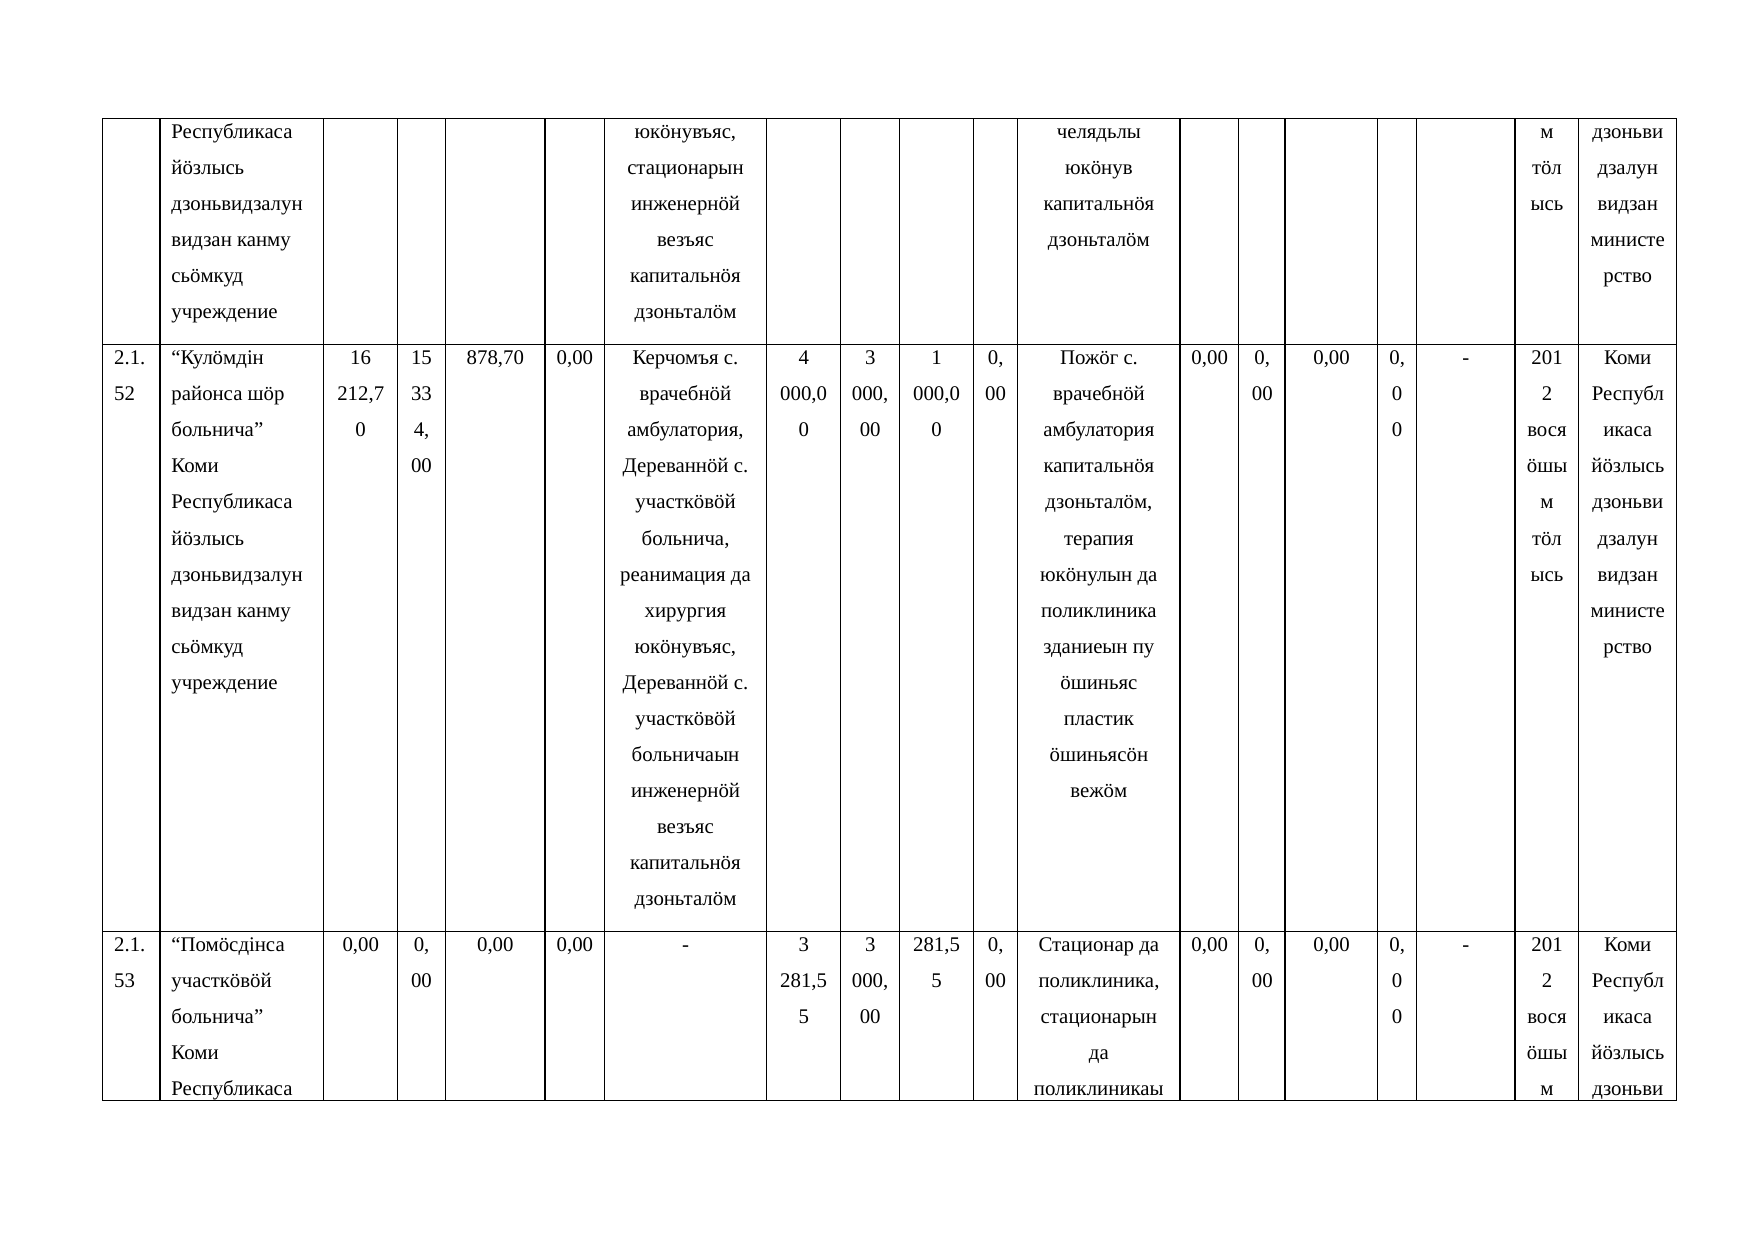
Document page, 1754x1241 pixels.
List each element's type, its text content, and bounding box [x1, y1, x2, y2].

table_cell [1181, 119, 1238, 344]
table_cell юкӧнувъяс, стационарын инженернӧй везъяс капитальнӧя дзоньталӧм [605, 119, 766, 344]
table_cell 0,00 [974, 932, 1017, 1100]
table_cell [974, 119, 1017, 344]
table_cell дзоньвидзалун видзан министерство [1579, 119, 1676, 344]
table_cell [103, 119, 159, 344]
table_cell [324, 119, 397, 344]
table_cell 0,00 [398, 932, 445, 1100]
table_cell 0,00 [1239, 345, 1284, 931]
table_cell - [1417, 345, 1514, 931]
table_cell - [1417, 932, 1514, 1100]
table_cell м тӧлысь [1516, 119, 1578, 344]
table_cell 878,70 [446, 345, 544, 931]
table_cell Керчомъя с. врачебнӧй амбулатория, Дереваннӧй с. участкӧвӧй больнича, реанимация да хирургия юкӧнувъяс, Дереваннӧй с. участкӧвӧй больничаын инженернӧй везъяс капитальнӧя дзоньталӧм [605, 345, 766, 931]
table_cell 0,00 [1286, 932, 1377, 1100]
table_cell 0,00 [1239, 932, 1284, 1100]
table_cell 0,00 [324, 932, 397, 1100]
table_cell “Кулӧмдін районса шӧр больнича” Коми Республикаса йӧзлысь дзоньвидзалун видзан канму сьӧмкуд учреждение [161, 345, 323, 931]
table_cell 2012 вося ӧшым [1516, 932, 1578, 1100]
table_cell 2.1.53 [103, 932, 159, 1100]
table_cell Республикаса йӧзлысь дзоньвидзалун видзан канму сьӧмкуд учреждение [161, 119, 323, 344]
table_cell Пожӧг с. врачебнӧй амбулатория капитальнӧя дзоньталӧм, терапия юкӧнулын да поликлиника зданиеын пу ӧшиньяс пластик ӧшиньясӧн вежӧм [1018, 345, 1179, 931]
table_cell [446, 119, 544, 344]
table_cell [900, 119, 973, 344]
table_cell 0,00 [546, 932, 604, 1100]
table_cell [1378, 119, 1416, 344]
table_cell [398, 119, 445, 344]
table_cell Коми Республикаса йӧзлысь дзоньви [1579, 932, 1676, 1100]
table_cell Коми Республикаса йӧзлысь дзоньвидзалун видзан министерство [1579, 345, 1676, 931]
table_cell [546, 119, 604, 344]
table_cell 0,00 [1378, 932, 1416, 1100]
table_cell [767, 119, 840, 344]
table_cell - [1417, 119, 1514, 344]
table_cell 3 281,55 [767, 932, 840, 1100]
table_cell 16 212,70 [324, 345, 397, 931]
table_cell 0,00 [1286, 345, 1377, 931]
table_cell “Помӧсдінса участкӧвӧй больнича” Коми Республикаса [161, 932, 323, 1100]
table_cell [841, 119, 899, 344]
table_cell 1 000,00 [900, 345, 973, 931]
table_cell 0,00 [1181, 932, 1238, 1100]
table_cell 3 000,00 [841, 345, 899, 931]
table_cell 15 334,00 [398, 345, 445, 931]
table_cell 4 000,00 [767, 345, 840, 931]
table_cell Стационар да поликлиника, стационарын да поликлиникаы [1018, 932, 1179, 1100]
table_cell челядьлы юкӧнув капитальнӧя дзоньталӧм [1018, 119, 1179, 344]
table_cell 0,00 [446, 932, 544, 1100]
table_cell 0,00 [1378, 345, 1416, 931]
table_cell - [605, 932, 766, 1100]
table_cell 2012 вося ӧшым тӧлысь [1516, 345, 1578, 931]
table_cell 0,00 [1181, 345, 1238, 931]
table_cell [1286, 119, 1377, 344]
table_cell [1239, 119, 1284, 344]
table_cell 3 000,00 [841, 932, 899, 1100]
table_cell 0,00 [546, 345, 604, 931]
table_cell 281,55 [900, 932, 973, 1100]
table_cell 2.1.52 [103, 345, 159, 931]
table_cell 0,00 [974, 345, 1017, 931]
